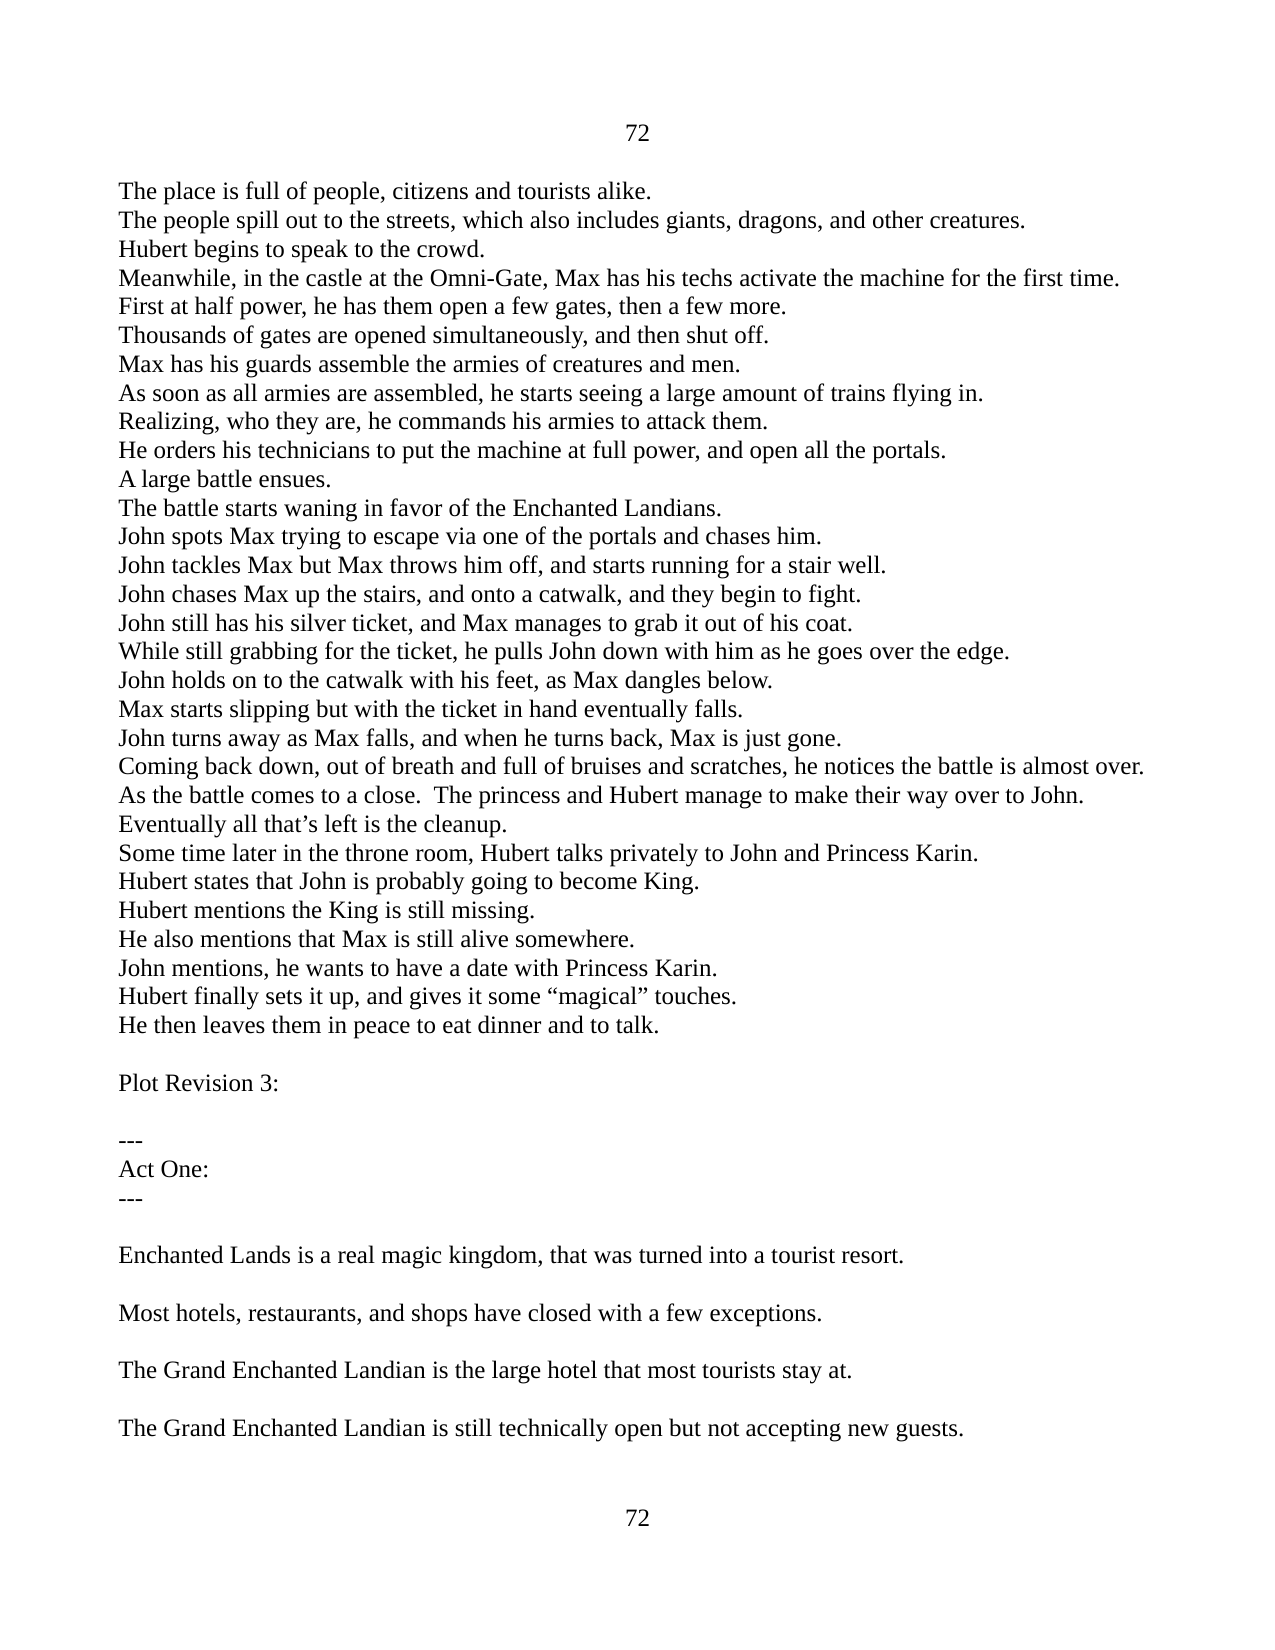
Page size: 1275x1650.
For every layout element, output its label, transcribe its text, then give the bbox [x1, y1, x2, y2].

text John turns away as Max falls, and when he turns back, Max is just gone. [118, 723, 1157, 751]
text Act One: [118, 1154, 1157, 1183]
text Plot Revision 3: [118, 1068, 1157, 1096]
text Meanwhile, in the castle at the Omni-Gate, Max has his techs activate the machine for the first time. [118, 263, 1157, 291]
text While still grabbing for the ticket, he pulls John down with him as he goes over the edge. [118, 636, 1157, 665]
text John spots Max trying to escape via one of the portals and chases him. [118, 521, 1157, 550]
text --- [118, 1125, 1157, 1154]
text John still has his silver ticket, and Max manages to grab it out of his coat. [118, 608, 1157, 636]
text John chases Max up the stairs, and onto a catwalk, and they begin to fight. [118, 579, 1157, 608]
text John mentions, he wants to have a date with Princess Karin. [118, 953, 1157, 981]
text Hubert begins to speak to the crowd. [118, 234, 1157, 263]
text He also mentions that Max is still alive somewhere. [118, 924, 1157, 953]
text He orders his technicians to put the machine at full power, and open all the portals. [118, 435, 1157, 464]
text First at half power, he has them open a few gates, then a few more. [118, 291, 1157, 320]
text Coming back down, out of breath and full of bruises and scratches, he notices the battle is almost over. [118, 751, 1157, 780]
text A large battle ensues. [118, 464, 1157, 493]
text John tackles Max but Max throws him off, and starts running for a stair well. [118, 550, 1157, 579]
text Hubert states that John is probably going to become King. [118, 866, 1157, 895]
text Hubert finally sets it up, and gives it some “magical” touches. [118, 981, 1157, 1010]
text Eventually all that’s left is the cleanup. [118, 809, 1157, 838]
text He then leaves them in peace to eat dinner and to talk. [118, 1010, 1157, 1039]
text Thousands of gates are opened simultaneously, and then shut off. [118, 320, 1157, 349]
text Hubert mentions the King is still missing. [118, 895, 1157, 924]
text As soon as all armies are assembled, he starts seeing a large amount of trains flying in. [118, 378, 1157, 406]
text Max has his guards assemble the armies of creatures and men. [118, 349, 1157, 378]
text --- [118, 1183, 1157, 1211]
text The battle starts waning in favor of the Enchanted Landians. [118, 493, 1157, 521]
text John holds on to the catwalk with his feet, as Max dangles below. [118, 665, 1157, 694]
text The place is full of people, citizens and tourists alike. [118, 176, 1157, 205]
text Realizing, who they are, he commands his armies to attack them. [118, 406, 1157, 435]
text As the battle comes to a close. The princess and Hubert manage to make their way over to John. [118, 780, 1157, 809]
text The people spill out to the streets, which also includes giants, dragons, and other creatures. [118, 205, 1157, 234]
text The Grand Enchanted Landian is the large hotel that most tourists stay at. [118, 1355, 1157, 1384]
text Some time later in the throne room, Hubert talks privately to John and Princess Karin. [118, 838, 1157, 866]
text Max starts slipping but with the ticket in hand eventually falls. [118, 694, 1157, 723]
text The Grand Enchanted Landian is still technically open but not accepting new guests. [118, 1413, 1157, 1441]
text Most hotels, restaurants, and shops have closed with a few exceptions. [118, 1298, 1157, 1326]
text Enchanted Lands is a real magic kingdom, that was turned into a tourist resort. [118, 1240, 1157, 1269]
